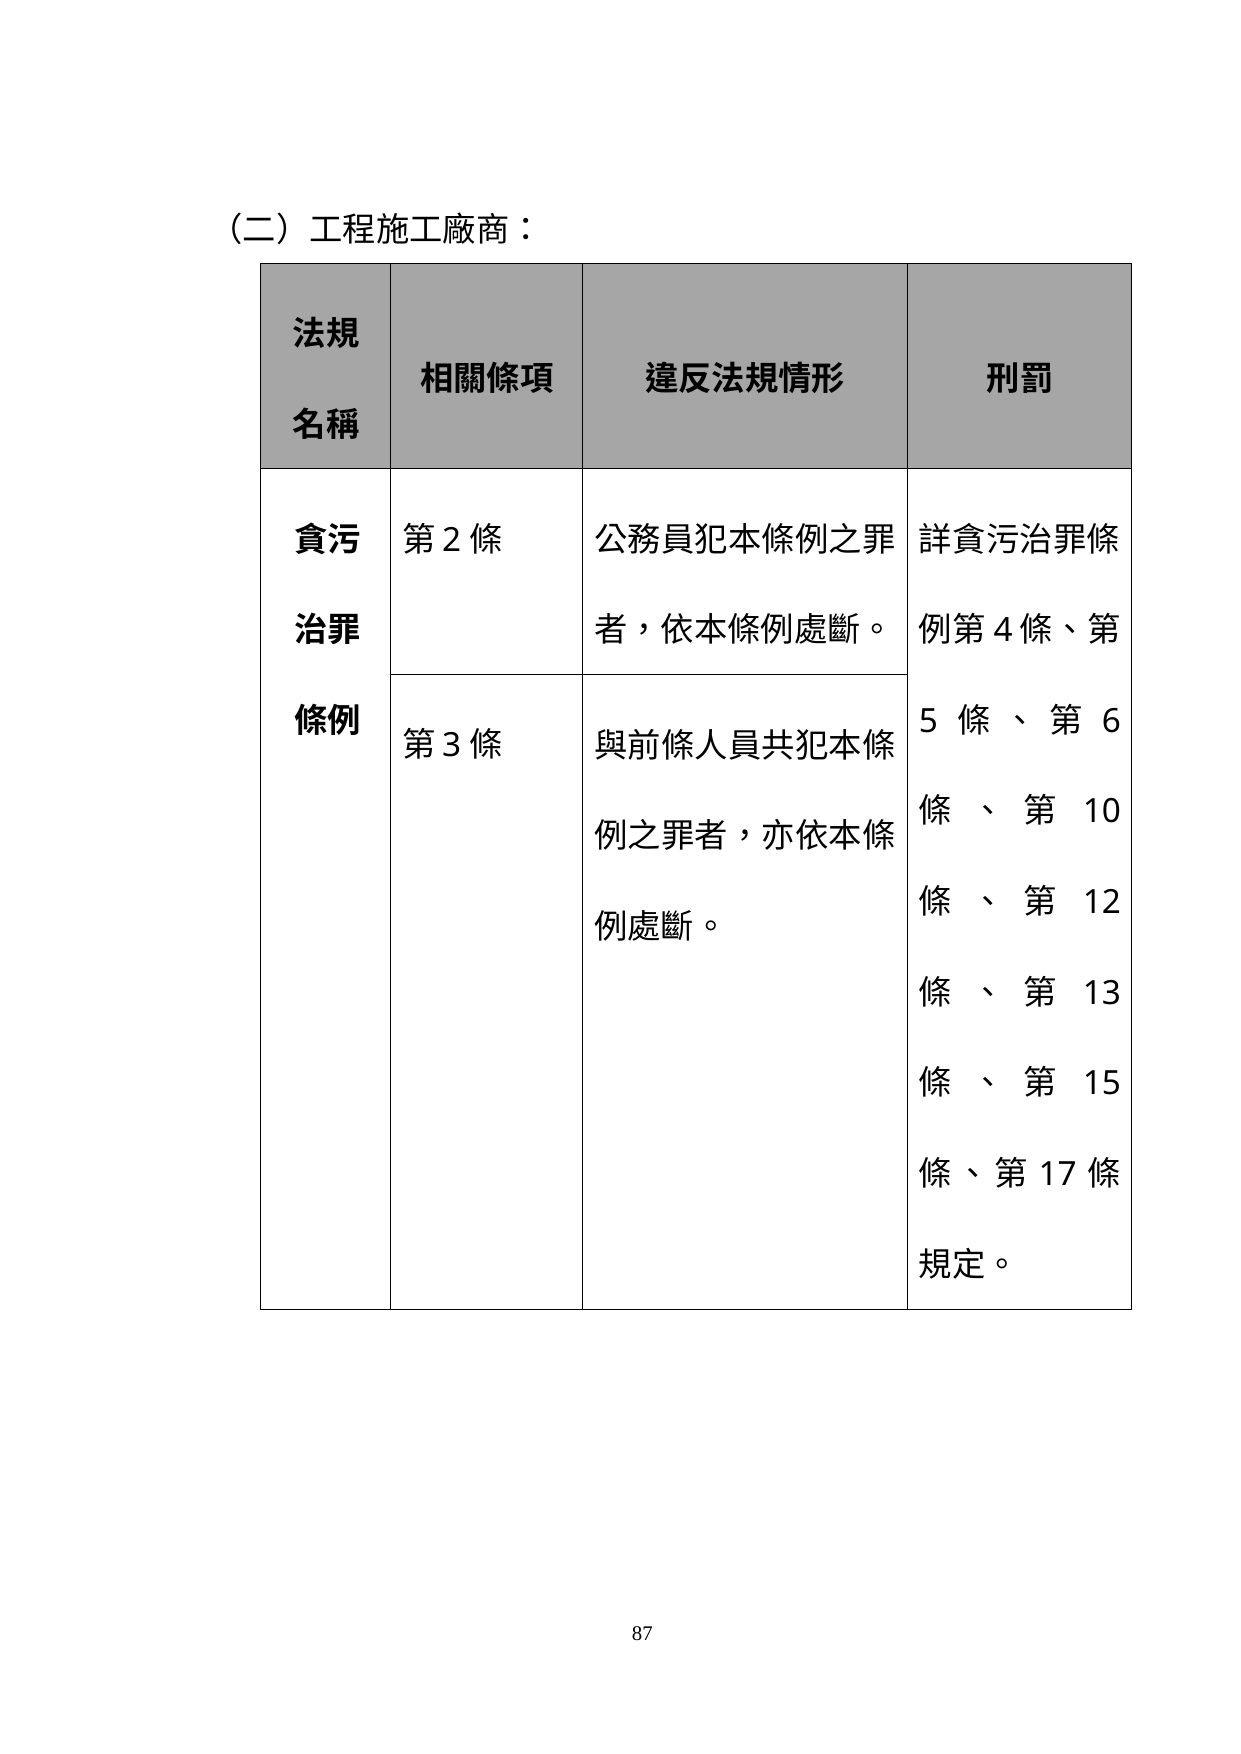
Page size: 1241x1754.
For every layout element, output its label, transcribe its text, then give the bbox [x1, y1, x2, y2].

table_cell 公務員犯本條例之罪者，依本條例處斷。 [583, 469, 907, 674]
subtitle （二）工程施工廠商： [187, 172, 1053, 262]
table_header 法規 名稱 [261, 264, 390, 468]
table_header 刑罰 [908, 264, 1131, 468]
table_cell 與前條人員共犯本條例之罪者，亦依本條例處斷。 [583, 675, 907, 1308]
table_header 違反法規情形 [583, 264, 907, 468]
table_cell 第3 條 [391, 675, 582, 1308]
table_cell 貪污 治罪 條例 [261, 469, 390, 1308]
table_cell 詳貪污治罪條例第4條、第5條、第6條、第10條、第12條、第13條、第15條、第17條規定。 [908, 469, 1131, 1308]
table_header 相關條項 [391, 264, 582, 468]
table_cell 第2 條 [391, 469, 582, 674]
